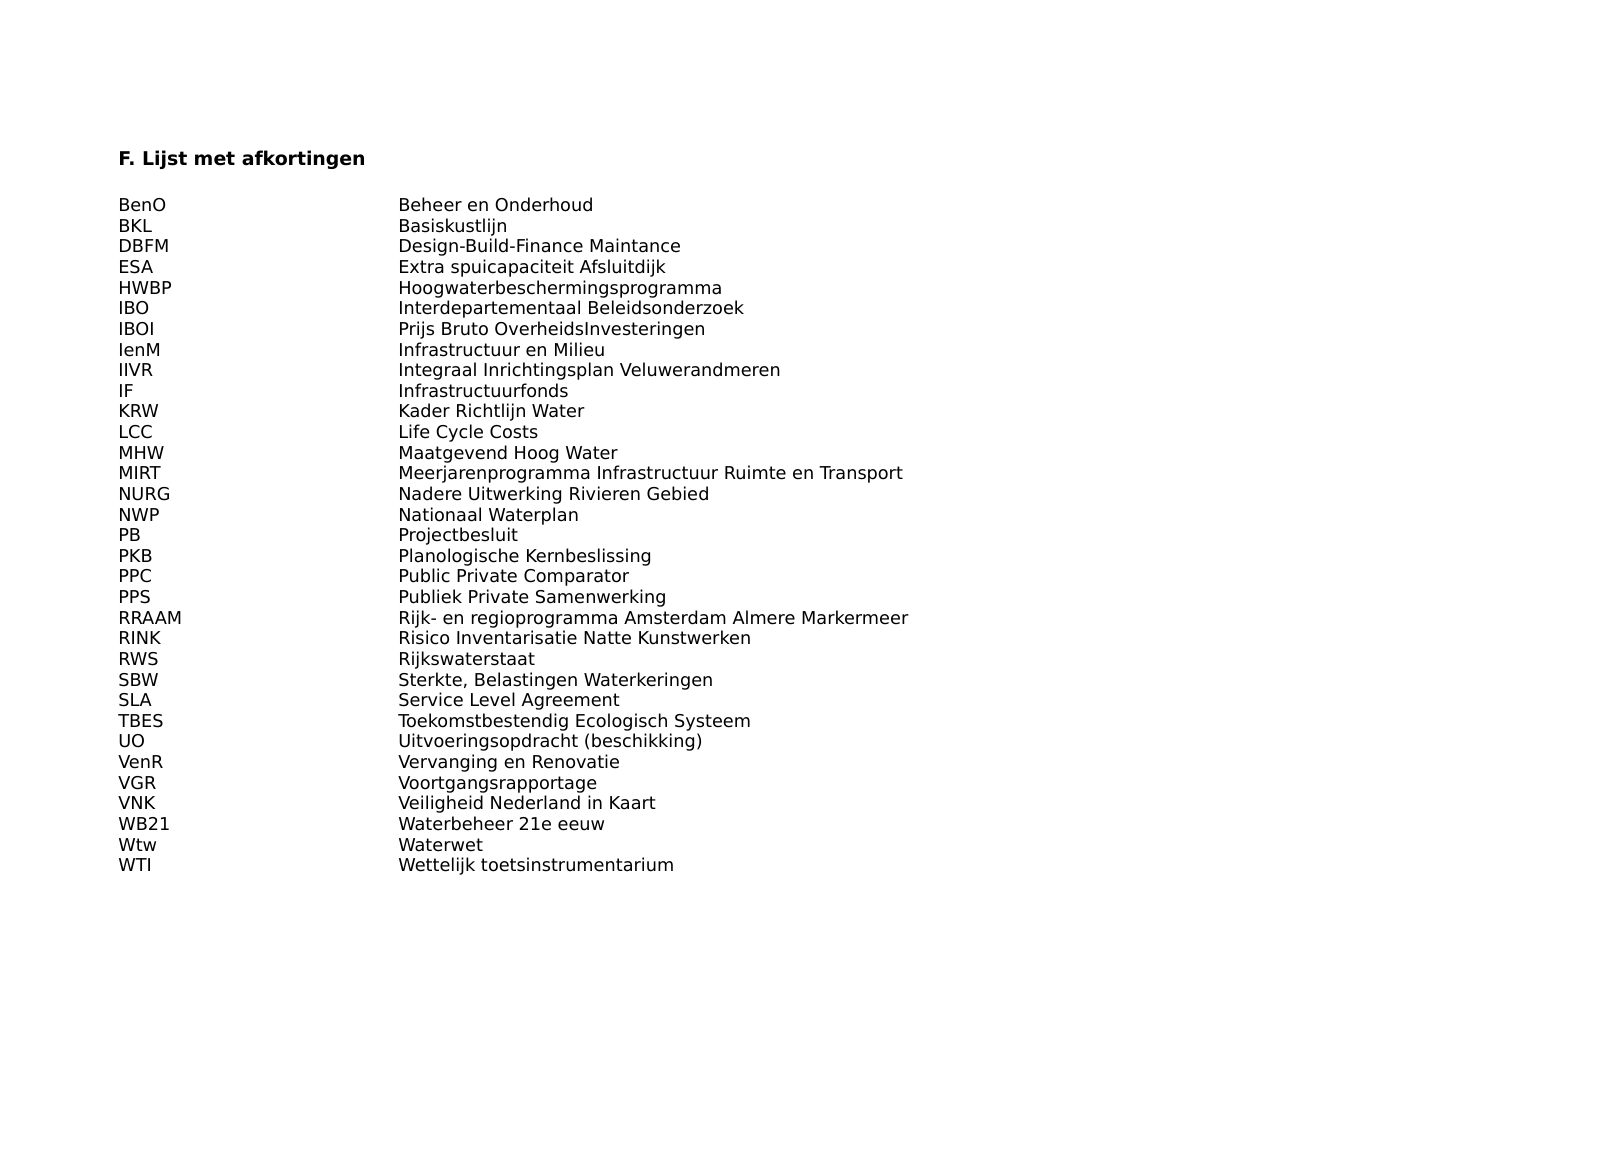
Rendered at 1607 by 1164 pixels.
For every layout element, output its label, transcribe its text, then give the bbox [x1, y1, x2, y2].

table_cell Prijs Bruto OverheidsInvesteringen [392, 319, 1488, 339]
table_cell IIVR [118, 360, 392, 381]
table_cell IF [118, 381, 392, 401]
table_cell PPS [118, 587, 392, 608]
table_cell Design-Build-Finance Maintance [392, 236, 1488, 257]
table_cell Waterbeheer 21e eeuw [392, 814, 1488, 834]
table_cell PB [118, 525, 392, 546]
table_cell Veiligheid Nederland in Kaart [392, 793, 1488, 814]
table_cell Rijkswaterstaat [392, 649, 1488, 669]
table_cell Projectbesluit [392, 525, 1488, 546]
table_cell WB21 [118, 814, 392, 834]
table_cell TBES [118, 711, 392, 731]
table_cell Uitvoeringsopdracht (beschikking) [392, 731, 1488, 752]
table_cell Meerjarenprogramma Infrastructuur Ruimte en Transport [392, 463, 1488, 484]
table_cell Hoogwaterbeschermingsprogramma [392, 278, 1488, 298]
table_cell Waterwet [392, 835, 1488, 855]
table_cell KRW [118, 401, 392, 422]
table_cell MHW [118, 443, 392, 463]
table_cell Risico Inventarisatie Natte Kunstwerken [392, 628, 1488, 649]
table_cell RRAAM [118, 608, 392, 628]
table_cell Infrastructuur en Milieu [392, 340, 1488, 360]
table_cell DBFM [118, 236, 392, 257]
table_cell MIRT [118, 463, 392, 484]
table_cell Interdepartementaal Beleidsonderzoek [392, 298, 1488, 319]
table_cell VNK [118, 793, 392, 814]
table_cell NWP [118, 505, 392, 525]
table_cell Extra spuicapaciteit Afsluitdijk [392, 257, 1488, 278]
table_cell Wtw [118, 835, 392, 855]
table_cell Rijk- en regioprogramma Amsterdam Almere Markermeer [392, 608, 1488, 628]
table_cell RINK [118, 628, 392, 649]
table_cell Basiskustlijn [392, 216, 1488, 236]
table_cell Nationaal Waterplan [392, 505, 1488, 525]
table_cell Sterkte, Belastingen Waterkeringen [392, 670, 1488, 690]
table_cell Public Private Comparator [392, 566, 1488, 587]
table_cell VenR [118, 752, 392, 773]
subtitle F. Lijst met afkortingen [118, 148, 1488, 170]
table_cell IBO [118, 298, 392, 319]
table_cell PPC [118, 566, 392, 587]
table_cell Voortgangsrapportage [392, 773, 1488, 793]
table_cell Service Level Agreement [392, 690, 1488, 711]
table_cell Wettelijk toetsinstrumentarium [392, 855, 1488, 876]
table_header BenO [118, 195, 392, 216]
table_cell Publiek Private Samenwerking [392, 587, 1488, 608]
table_cell LCC [118, 422, 392, 443]
table_cell NURG [118, 484, 392, 504]
table_header Beheer en Onderhoud [392, 195, 1488, 216]
table_cell IBOI [118, 319, 392, 339]
table_cell Infrastructuurfonds [392, 381, 1488, 401]
table_cell Life Cycle Costs [392, 422, 1488, 443]
table_cell Toekomstbestendig Ecologisch Systeem [392, 711, 1488, 731]
table_cell PKB [118, 546, 392, 566]
table_cell IenM [118, 340, 392, 360]
table_cell Integraal Inrichtingsplan Veluwerandmeren [392, 360, 1488, 381]
table_cell SLA [118, 690, 392, 711]
table_cell Nadere Uitwerking Rivieren Gebied [392, 484, 1488, 504]
table_cell Maatgevend Hoog Water [392, 443, 1488, 463]
table_cell HWBP [118, 278, 392, 298]
table_cell UO [118, 731, 392, 752]
table_cell VGR [118, 773, 392, 793]
table_cell ESA [118, 257, 392, 278]
table_cell Kader Richtlijn Water [392, 401, 1488, 422]
table_cell RWS [118, 649, 392, 669]
table_cell WTI [118, 855, 392, 876]
table_cell Planologische Kernbeslissing [392, 546, 1488, 566]
table_cell Vervanging en Renovatie [392, 752, 1488, 773]
table_cell SBW [118, 670, 392, 690]
table_cell BKL [118, 216, 392, 236]
